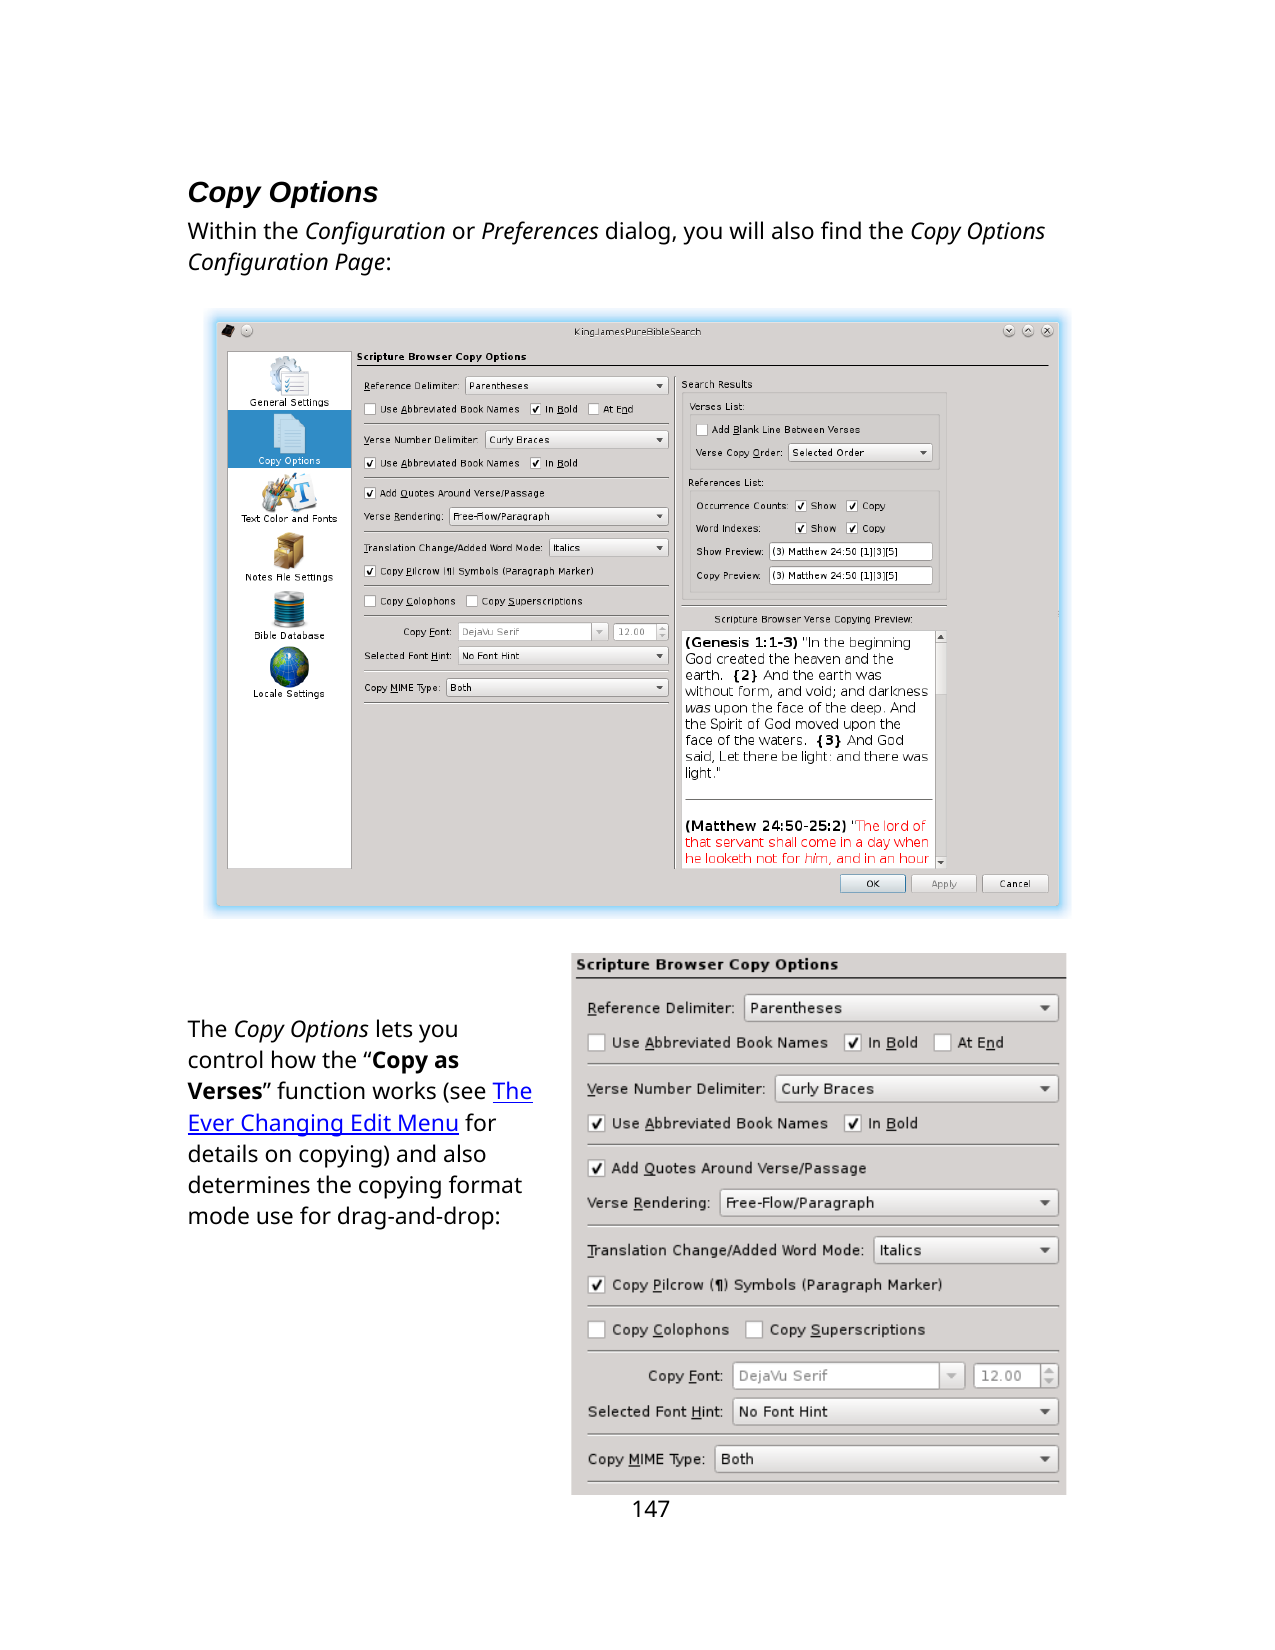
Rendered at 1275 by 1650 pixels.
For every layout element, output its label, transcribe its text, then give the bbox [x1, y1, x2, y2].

text The Copy Options lets you control how the “Copy as Verses” function works (see The Ever Changing Edit Menu for details on copying) and also determines the copying format mode use for drag-and-drop: [187, 1013, 571, 1232]
text Within the Configuration or Preferences dialog, you will also find the Copy Options Configuration Page: [187, 215, 1087, 277]
picture [203, 308, 1072, 919]
picture [571, 953, 1067, 1495]
subtitle Copy Options [187, 175, 1087, 208]
text [1067, 1013, 1087, 1232]
